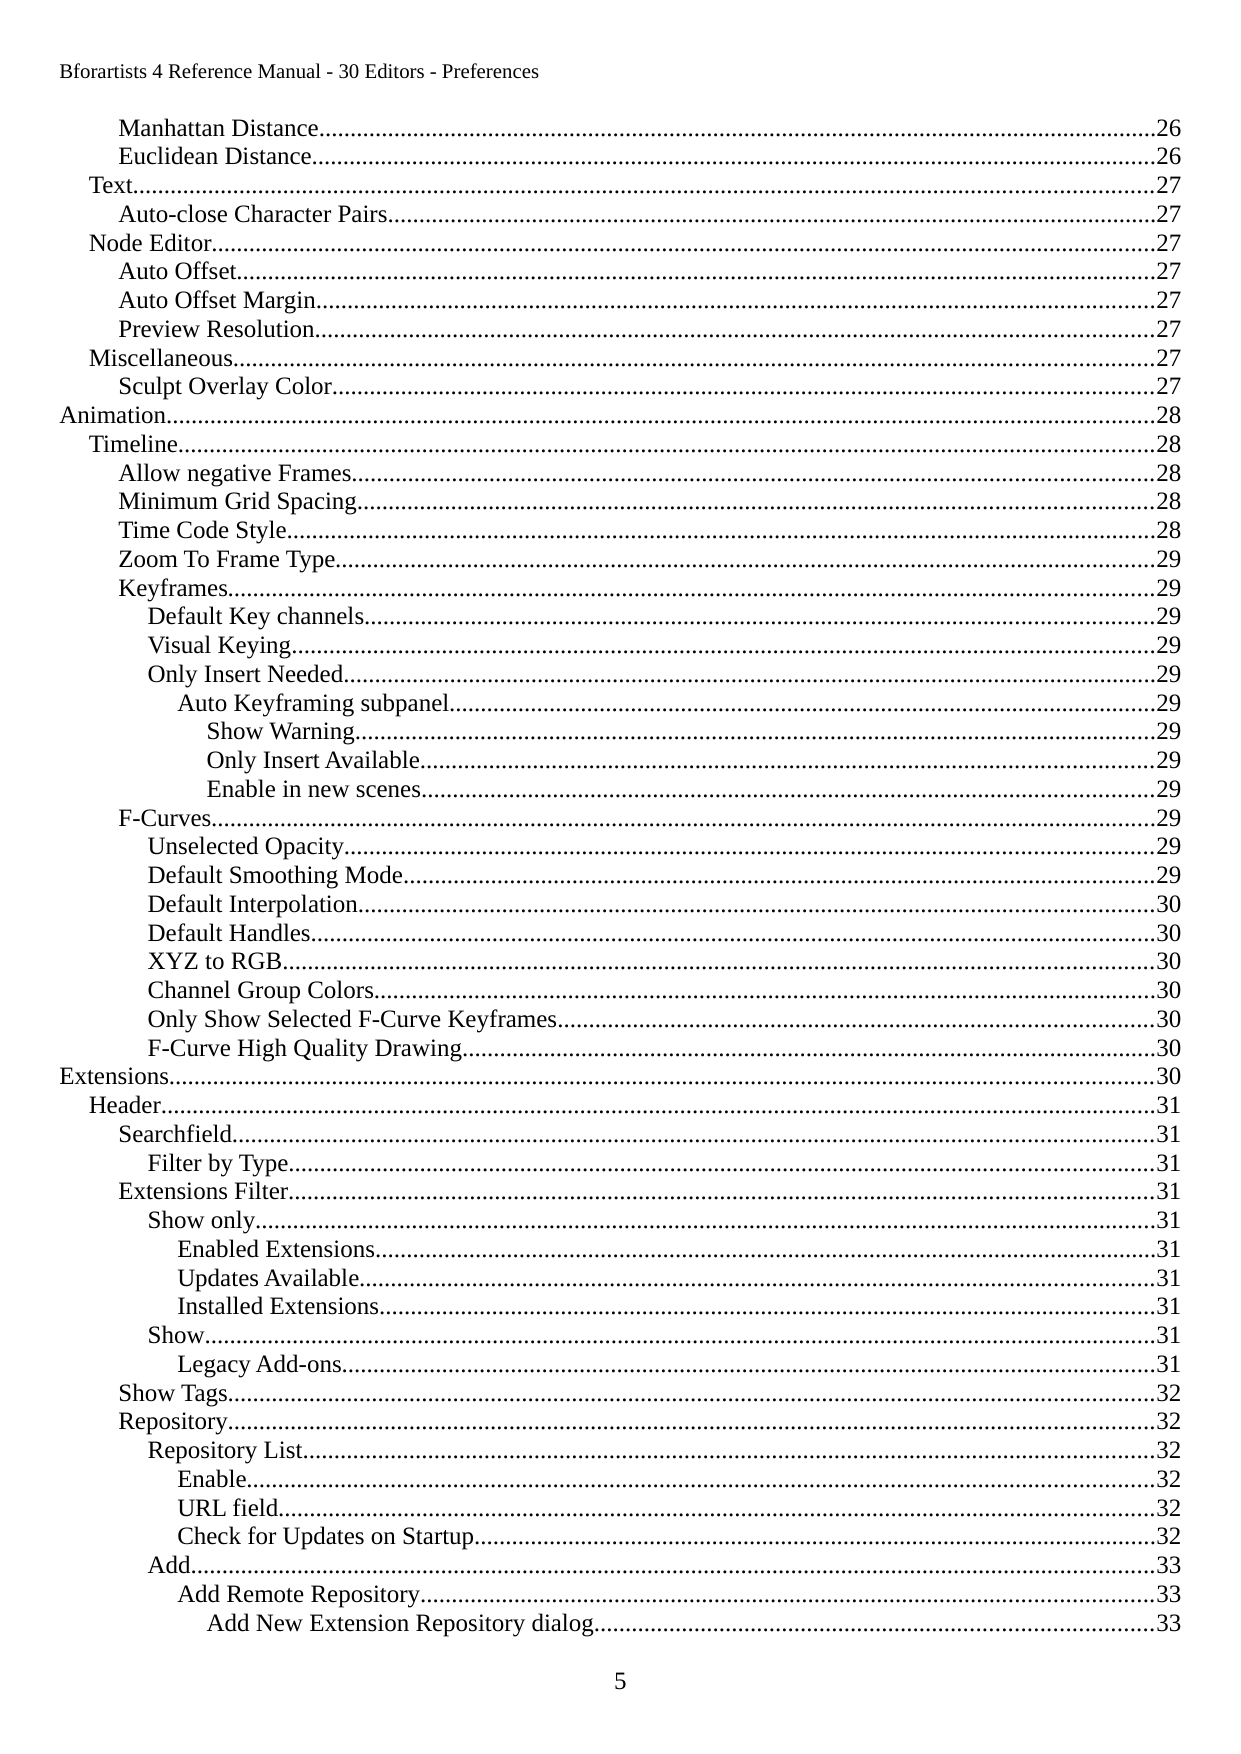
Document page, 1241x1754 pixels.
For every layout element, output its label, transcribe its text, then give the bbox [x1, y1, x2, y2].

text URL field 32 [177, 1493, 1181, 1521]
text Repository List 32 [147, 1435, 1181, 1464]
text Default Key channels 29 [147, 601, 1181, 630]
text Auto Offset 27 [118, 256, 1181, 285]
text Only Show Selected F-Curve Keyframes 30 [147, 1004, 1181, 1033]
text Sculpt Overlay Color 27 [118, 371, 1181, 400]
text Allow negative Frames 28 [118, 458, 1181, 486]
text Visual Keying 29 [147, 630, 1181, 659]
text Only Insert Needed 29 [147, 659, 1181, 688]
text Check for Updates on Startup 32 [177, 1521, 1181, 1550]
text Manhattan Distance 26 [118, 113, 1181, 141]
text F-Curves 29 [118, 803, 1181, 831]
text Show Tags 32 [118, 1378, 1181, 1406]
text Searchfield 31 [118, 1119, 1181, 1148]
text Auto Offset Margin 27 [118, 285, 1181, 314]
text Animation 28 [59, 400, 1181, 429]
text XYZ to RGB 30 [147, 946, 1181, 975]
text Zoom To Frame Type 29 [118, 544, 1181, 573]
text Repository 32 [118, 1406, 1181, 1435]
text Auto Keyframing subpanel 29 [177, 688, 1181, 716]
text Enable in new scenes 29 [206, 774, 1181, 803]
text Updates Available 31 [177, 1263, 1181, 1291]
text Add 33 [147, 1550, 1181, 1579]
text Channel Group Colors 30 [147, 975, 1181, 1004]
text Preview Resolution 27 [118, 314, 1181, 343]
text Unselected Opacity 29 [147, 831, 1181, 860]
text Legacy Add-ons 31 [177, 1349, 1181, 1378]
text Add Remote Repository 33 [177, 1579, 1181, 1608]
text Default Handles 30 [147, 918, 1181, 946]
text Header 31 [88, 1090, 1181, 1119]
text Filter by Type 31 [147, 1148, 1181, 1176]
text Installed Extensions 31 [177, 1291, 1181, 1320]
text Timeline 28 [88, 429, 1181, 458]
text Node Editor 27 [88, 228, 1181, 256]
text F-Curve High Quality Drawing 30 [147, 1033, 1181, 1061]
text Show 31 [147, 1320, 1181, 1349]
text Enable 32 [177, 1464, 1181, 1493]
text Miscellaneous 27 [88, 343, 1181, 371]
text Minimum Grid Spacing 28 [118, 486, 1181, 515]
text Euclidean Distance 26 [118, 141, 1181, 170]
text Only Insert Available 29 [206, 745, 1181, 774]
text Text 27 [88, 170, 1181, 199]
text Keyframes 29 [118, 573, 1181, 601]
text Time Code Style 28 [118, 515, 1181, 544]
text Auto-close Character Pairs 27 [118, 199, 1181, 228]
text Show Warning 29 [206, 716, 1181, 745]
text Default Interpolation 30 [147, 889, 1181, 918]
text Extensions 30 [59, 1061, 1181, 1090]
text Enabled Extensions 31 [177, 1234, 1181, 1263]
text Default Smoothing Mode 29 [147, 860, 1181, 889]
text Show only 31 [147, 1205, 1181, 1234]
text Add New Extension Repository dialog 33 [206, 1608, 1181, 1636]
text Extensions Filter 31 [118, 1176, 1181, 1205]
